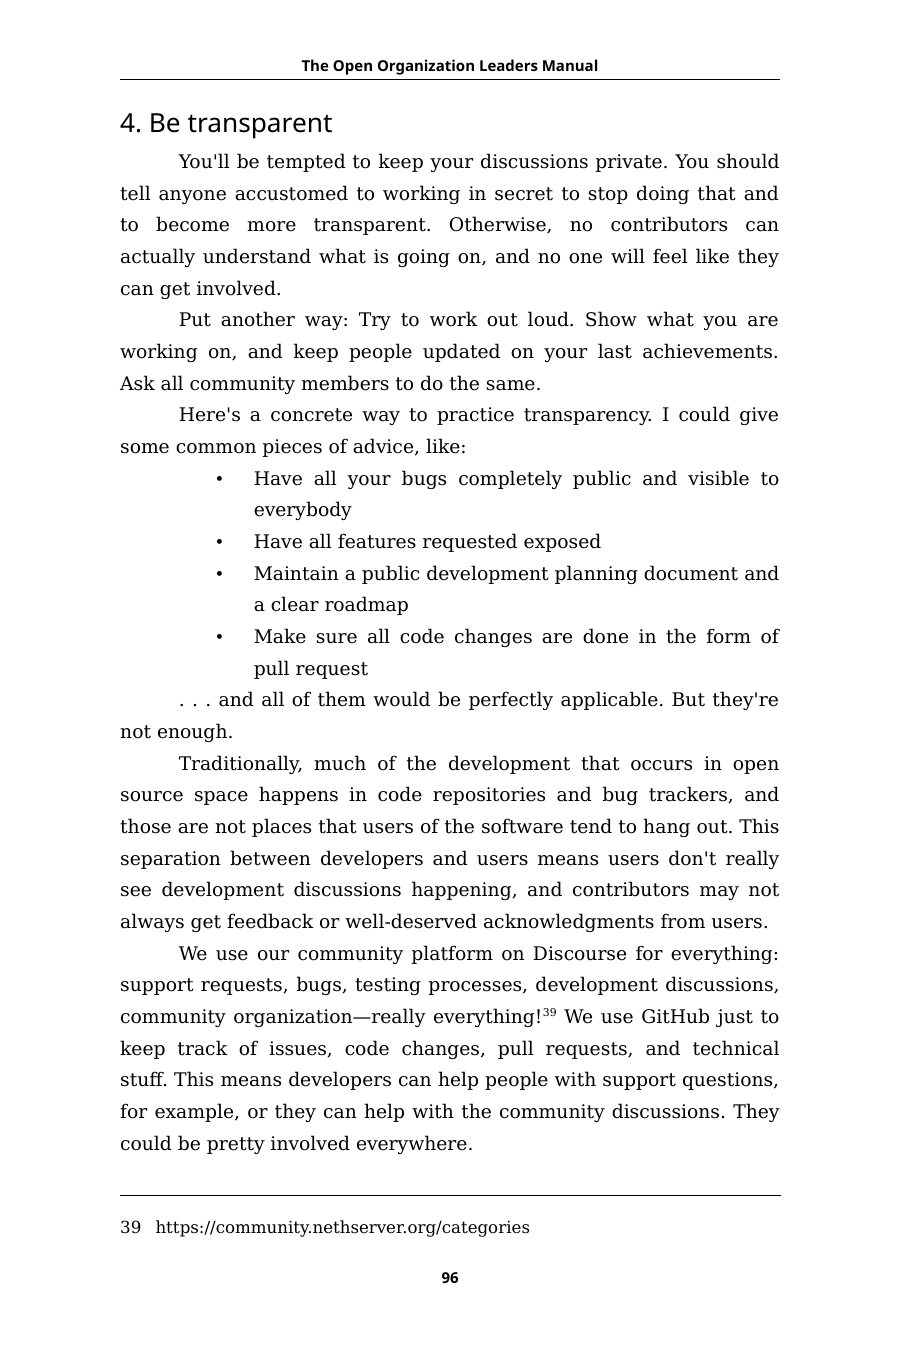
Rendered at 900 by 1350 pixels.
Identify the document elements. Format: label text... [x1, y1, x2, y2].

subtitle 4. Be transparent [120, 109, 780, 139]
text Put another way: Try to work out loud. Show what you are working on, and keep people updated on your last achievements. Ask all community members to do the same. [120, 309, 780, 394]
list Maintain a public development planning document and a clear roadmap [216, 563, 780, 616]
list Have all your bugs completely public and visible to everybody [216, 468, 780, 521]
text We use our community platform on Discourse for everything: support requests, bugs, testing processes, development discussions, community organization—really everything! We use GitHub just to keep track of issues, code changes, pull requests, and technical stuff. This means developers can help people with support questions, for example, or they can help with the community discussions. They could be pretty involved everywhere. [120, 943, 780, 1154]
list Have all features requested exposed [216, 531, 780, 553]
list Make sure all code changes are done in the form of pull request [216, 626, 780, 679]
text You'll be tempted to keep your discussions private. You should tell anyone accustomed to working in secret to stop doing that and to become more transparent. Otherwise, no contributors can actually understand what is going on, and no one will feel like they can get involved. [120, 151, 780, 299]
text . . . and all of them would be perfectly applicable. But they're not enough. [120, 689, 780, 743]
text Traditionally, much of the development that occurs in open source space happens in code repositories and bug trackers, and those are not places that users of the software tend to hang out. This separation between developers and users means users don't really see development discussions happening, and contributors may not always get feedback or well-deserved acknowledgments from users. [120, 753, 780, 933]
text Here's a concrete way to practice transparency. I could give some common pieces of advice, like: [120, 404, 780, 458]
text https://community.nethserver.org/categories [120, 1218, 780, 1237]
